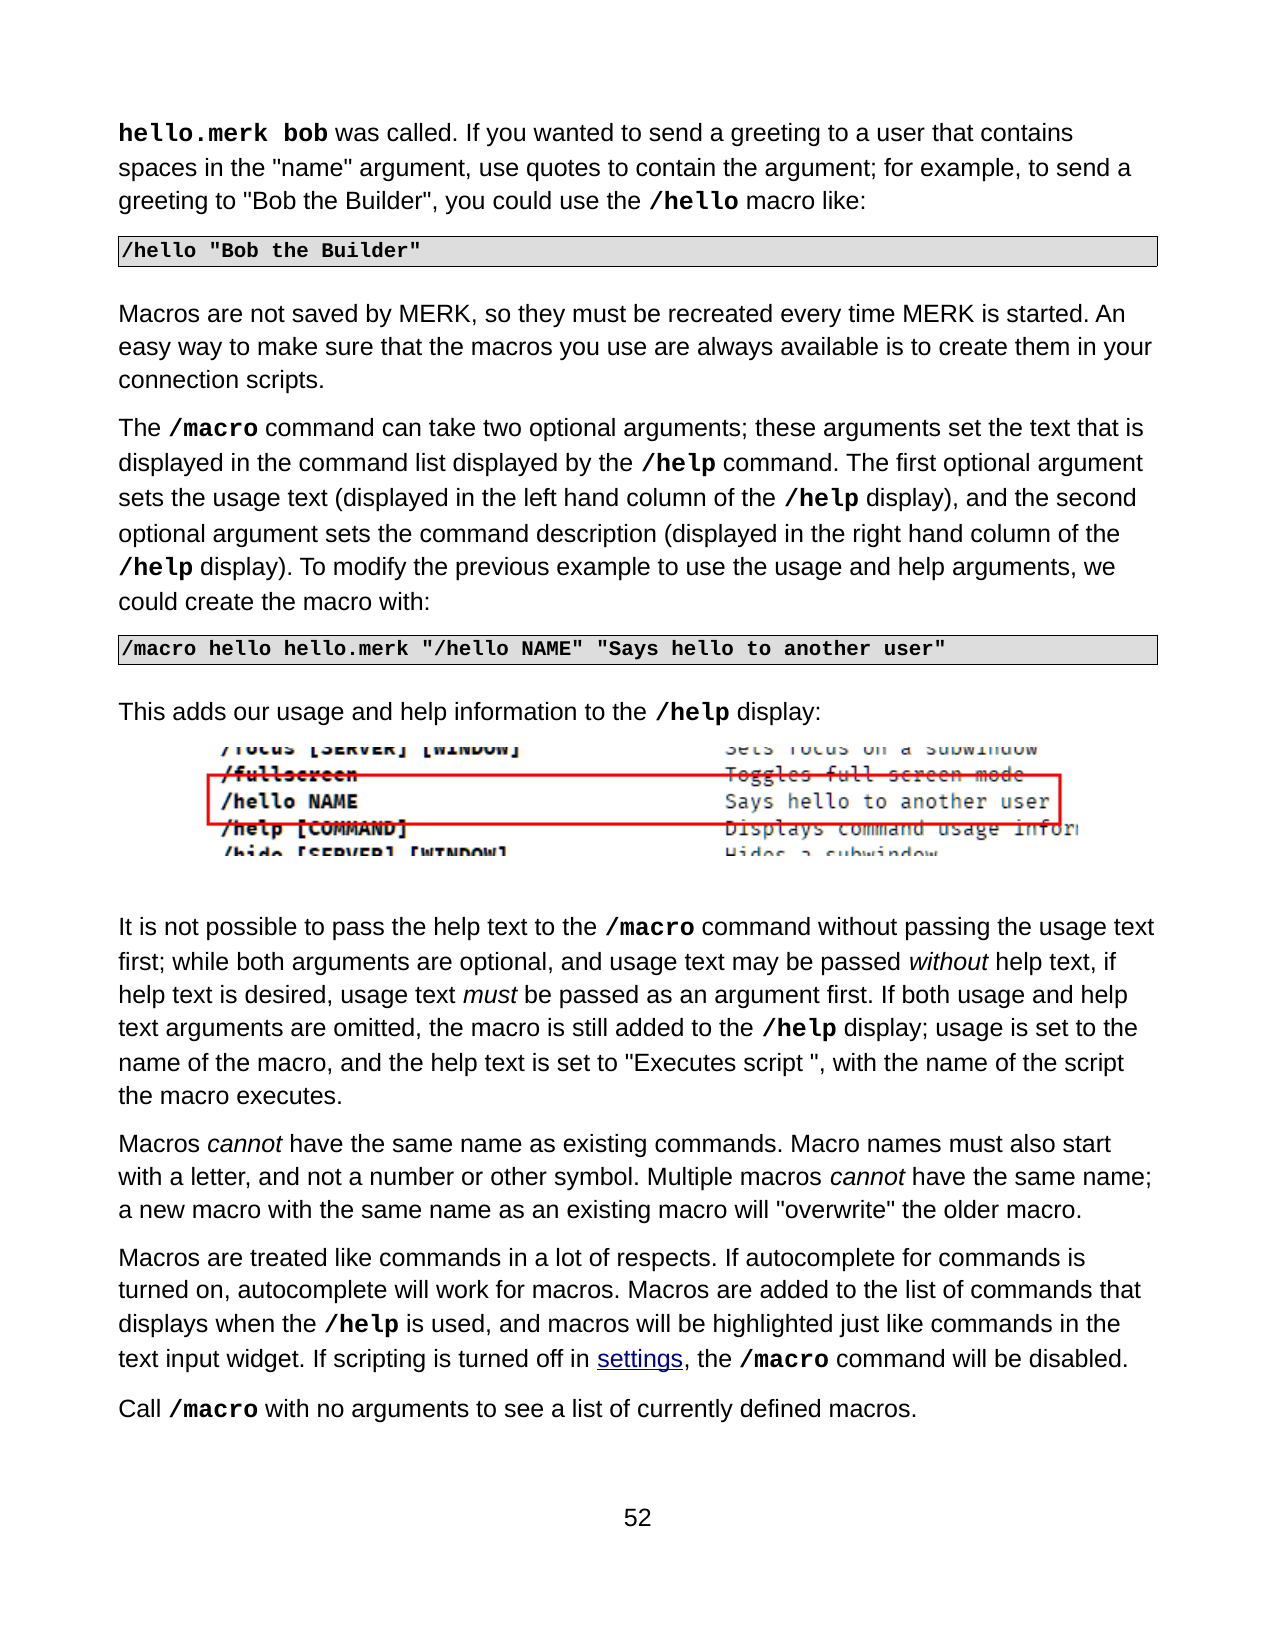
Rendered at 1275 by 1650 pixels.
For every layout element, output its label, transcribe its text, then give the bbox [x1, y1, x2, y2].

text Macros cannot have the same name as existing commands. Macro names must also start with a letter, and not a number or other symbol. Multiple macros cannot have the same name; a new macro with the same name as an existing macro will "overwrite" the older macro. [118, 1129, 1157, 1224]
text hello.merk bob was called. If you wanted to send a greeting to a user that contains spaces in the "name" argument, use quotes to contain the argument; for example, to send a greeting to "Bob the Builder", you could use the /hello macro like: [118, 118, 1157, 217]
text Call /macro with no arguments to see a list of currently defined macros. [118, 1394, 1157, 1425]
text The /macro command can take two optional arguments; these arguments set the text that is displayed in the command list displayed by the /help command. The first optional argument sets the usage text (displayed in the left hand column of the /help display), and the second optional argument sets the command description (displayed in the right hand column of the /help display). To modify the previous example to use the usage and help arguments, we could create the macro with: [118, 413, 1157, 616]
text Macros are not saved by MERK, so they must be recreated every time MERK is started. An easy way to make sure that the macros you use are always available is to create them in your connection scripts. [118, 267, 1157, 394]
table_header /hello "Bob the Builder" [119, 237, 1157, 266]
text It is not possible to pass the help text to the /macro command without passing the usage text first; while both arguments are optional, and usage text may be passed without help text, if help text is desired, usage text must be passed as an argument first. If both usage and help text arguments are omitted, the macro is still added to the /help display; usage is set to the name of the macro, and the help text is set to "Executes script ", with the name of the script the macro executes. [118, 747, 1157, 1110]
picture [196, 747, 1079, 856]
text This adds our usage and help information to the /help display: [118, 665, 1157, 728]
table_header /macro hello hello.merk "/hello NAME" "Says hello to another user" [119, 636, 1157, 664]
text Macros are treated like commands in a lot of respects. If autocomplete for commands is turned on, autocomplete will work for macros. Macros are added to the list of commands that displays when the /help is used, and macros will be highlighted just like commands in the text input widget. If scripting is turned off in settings, the /macro command will be disabled. [118, 1242, 1157, 1375]
